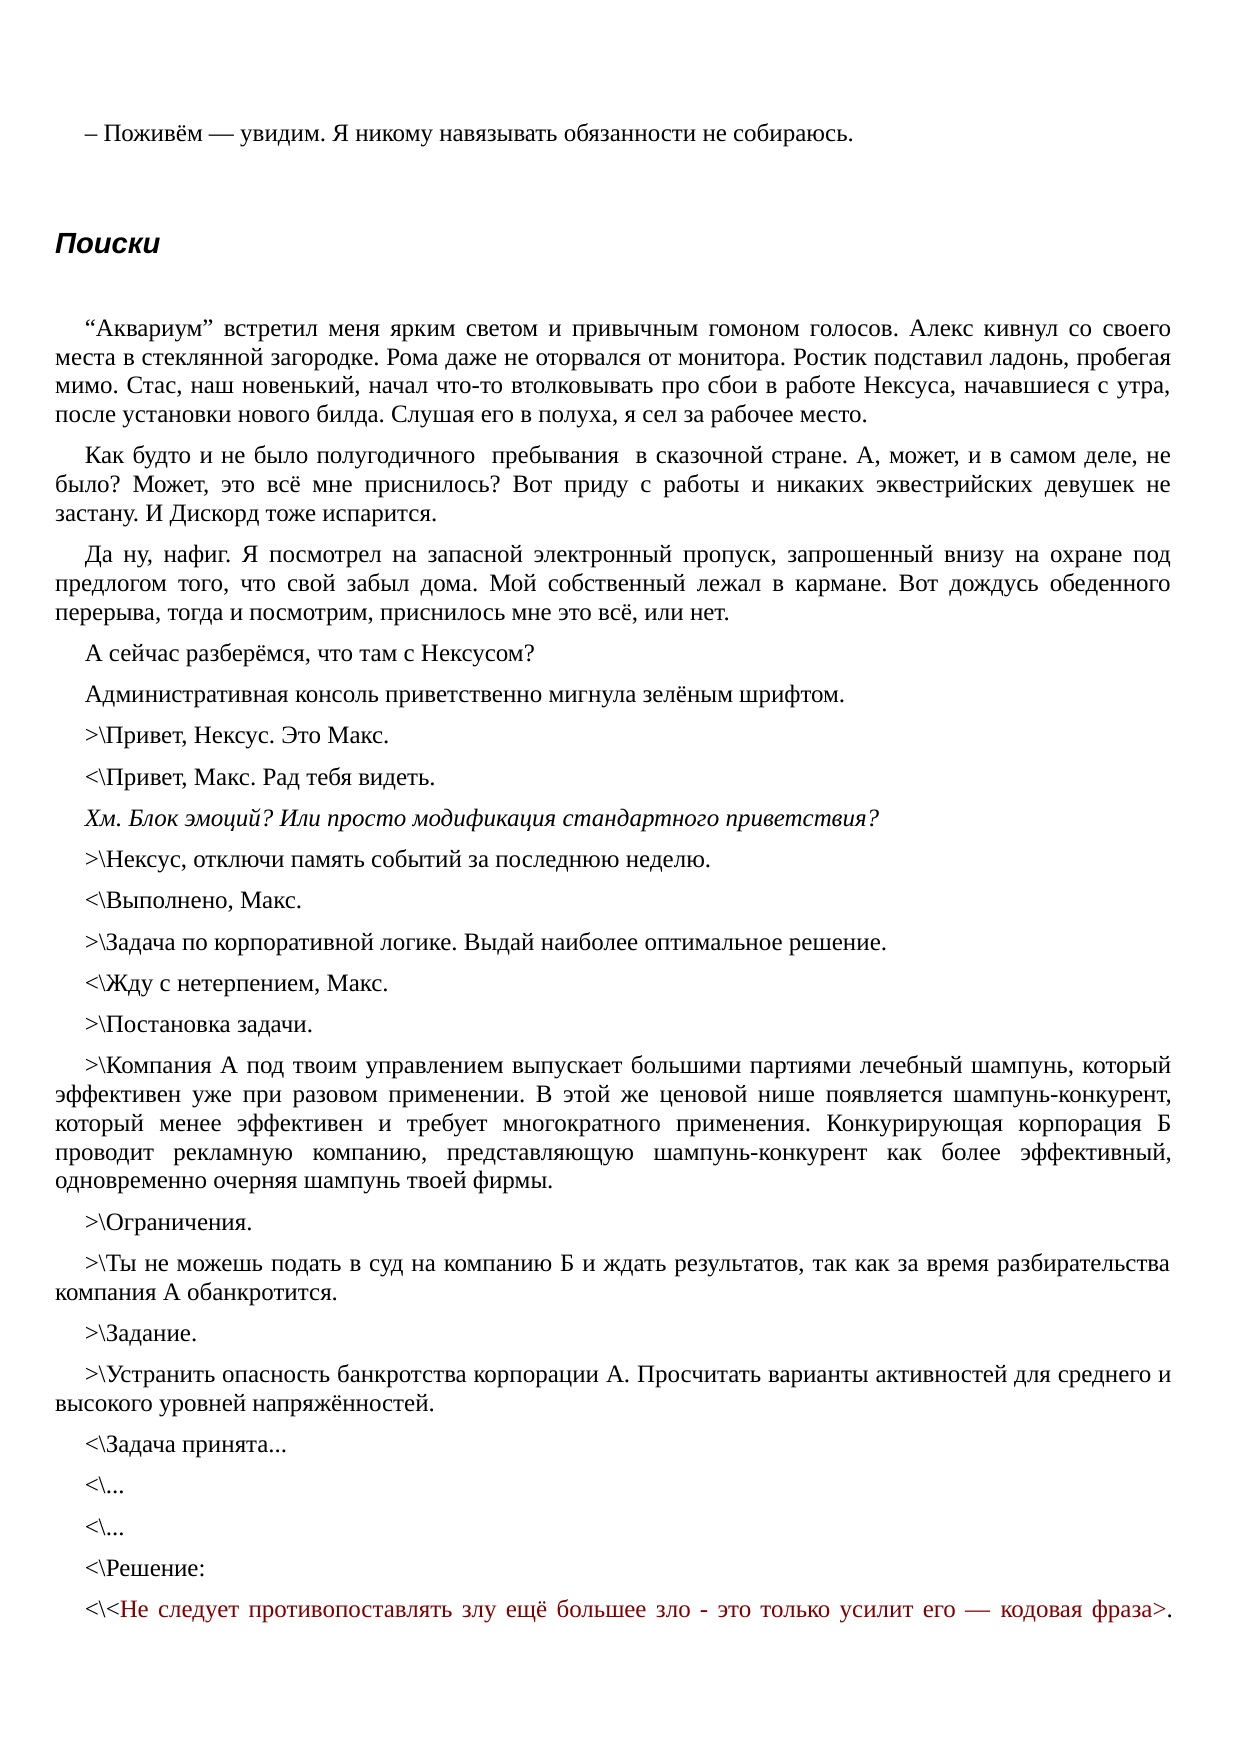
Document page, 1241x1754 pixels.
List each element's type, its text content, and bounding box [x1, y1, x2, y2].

text >\Задача по корпоративной логике. Выдай наиболее оптимальное решение. [55, 927, 1172, 955]
text Административная консоль приветственно мигнула зелёным шрифтом. [55, 679, 1172, 708]
text <\... [55, 1470, 1172, 1499]
text >\Нексус, отключи память событий за последнюю неделю. [55, 844, 1172, 873]
text <\Решение: [55, 1553, 1172, 1582]
text <\Выполнено, Макс. [55, 885, 1172, 914]
text >\Постановка задачи. [55, 1009, 1172, 1038]
text >\Компания А под твоим управлением выпускает большими партиями лечебный шампунь, который эффективен уже при разовом применении. В этой же ценовой нише появляется шампунь-конкурент, который менее эффективен и требует многократного применения. Конкурирующая корпорация Б проводит рекламную компанию, представляющую шампунь-конкурент как более эффективный, одновременно очерняя шампунь твоей фирмы. [55, 1050, 1172, 1194]
text Как будто и не было полугодичного пребывания в сказочной стране. А, может, и в самом деле, не было? Может, это всё мне приснилось? Вот приду с работы и никаких эквестрийских девушек не застану. И Дискорд тоже испарится. [55, 440, 1172, 527]
text Да ну, нафиг. Я посмотрел на запасной электронный пропуск, запрошенный внизу на охране под предлогом того, что свой забыл дома. Мой собственный лежал в кармане. Вот дождусь обеденного перерыва, тогда и посмотрим, приснилось мне это всё, или нет. [55, 539, 1172, 625]
text Хм. Блок эмоций? Или просто модификация стандартного приветствия? [55, 803, 1172, 832]
text А сейчас разберёмся, что там с Нексусом? [55, 638, 1172, 667]
text >\Привет, Нексус. Это Макс. [55, 720, 1172, 749]
text <\Привет, Макс. Рад тебя видеть. [55, 762, 1172, 790]
text <\... [55, 1512, 1172, 1540]
text >\Ограничения. [55, 1207, 1172, 1235]
text <\Жду с нетерпением, Макс. [55, 968, 1172, 997]
text <\Задача принята... [55, 1429, 1172, 1458]
text >\Задание. [55, 1318, 1172, 1347]
text “Аквариум” встретил меня ярким светом и привычным гомоном голосов. Алекс кивнул со своего места в стеклянной загородке. Рома даже не оторвался от монитора. Ростик подставил ладонь, пробегая мимо. Стас, наш новенький, начал что-то втолковывать про сбои в работе Нексуса, начавшиеся с утра, после установки нового билда. Слушая его в полуха, я сел за рабочее место. [55, 313, 1172, 428]
text >\Устранить опасность банкротства корпорации А. Просчитать варианты активностей для среднего и высокого уровней напряжённостей. [55, 1359, 1172, 1417]
text <\<Не следует противопоставлять злу ещё большее зло - это только усилит его — кодовая фраза>. [55, 1594, 1172, 1623]
text – Поживём — увидим. Я никому навязывать обязанности не собираюсь. [55, 118, 1172, 147]
text >\Ты не можешь подать в суд на компанию Б и ждать результатов, так как за время разбирательства компания А обанкротится. [55, 1248, 1172, 1305]
subtitle Поиски [55, 226, 1172, 259]
